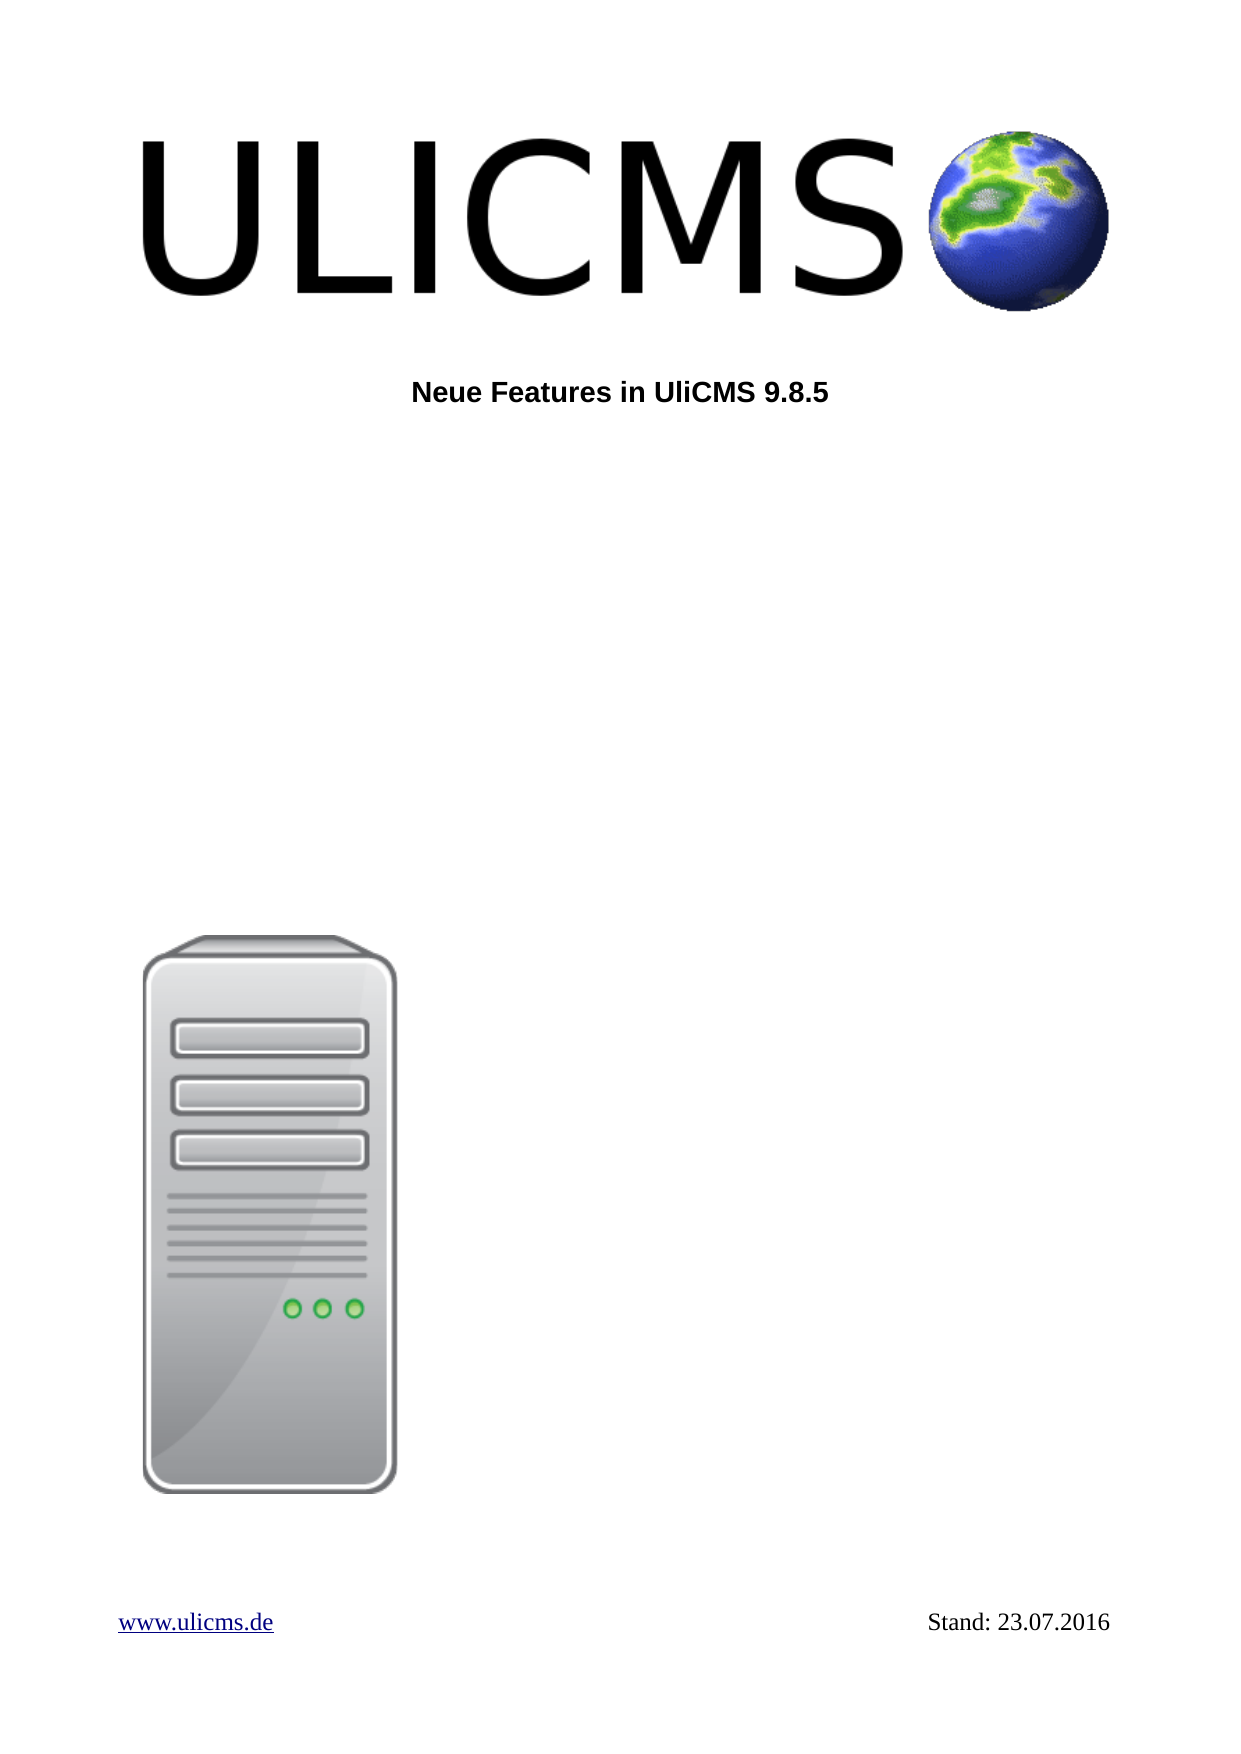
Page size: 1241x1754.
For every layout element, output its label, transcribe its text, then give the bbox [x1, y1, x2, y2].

picture [142, 935, 398, 1494]
picture [115, 118, 1117, 321]
subtitle Neue Features in UliCMS 9.8.5 [118, 375, 1122, 408]
